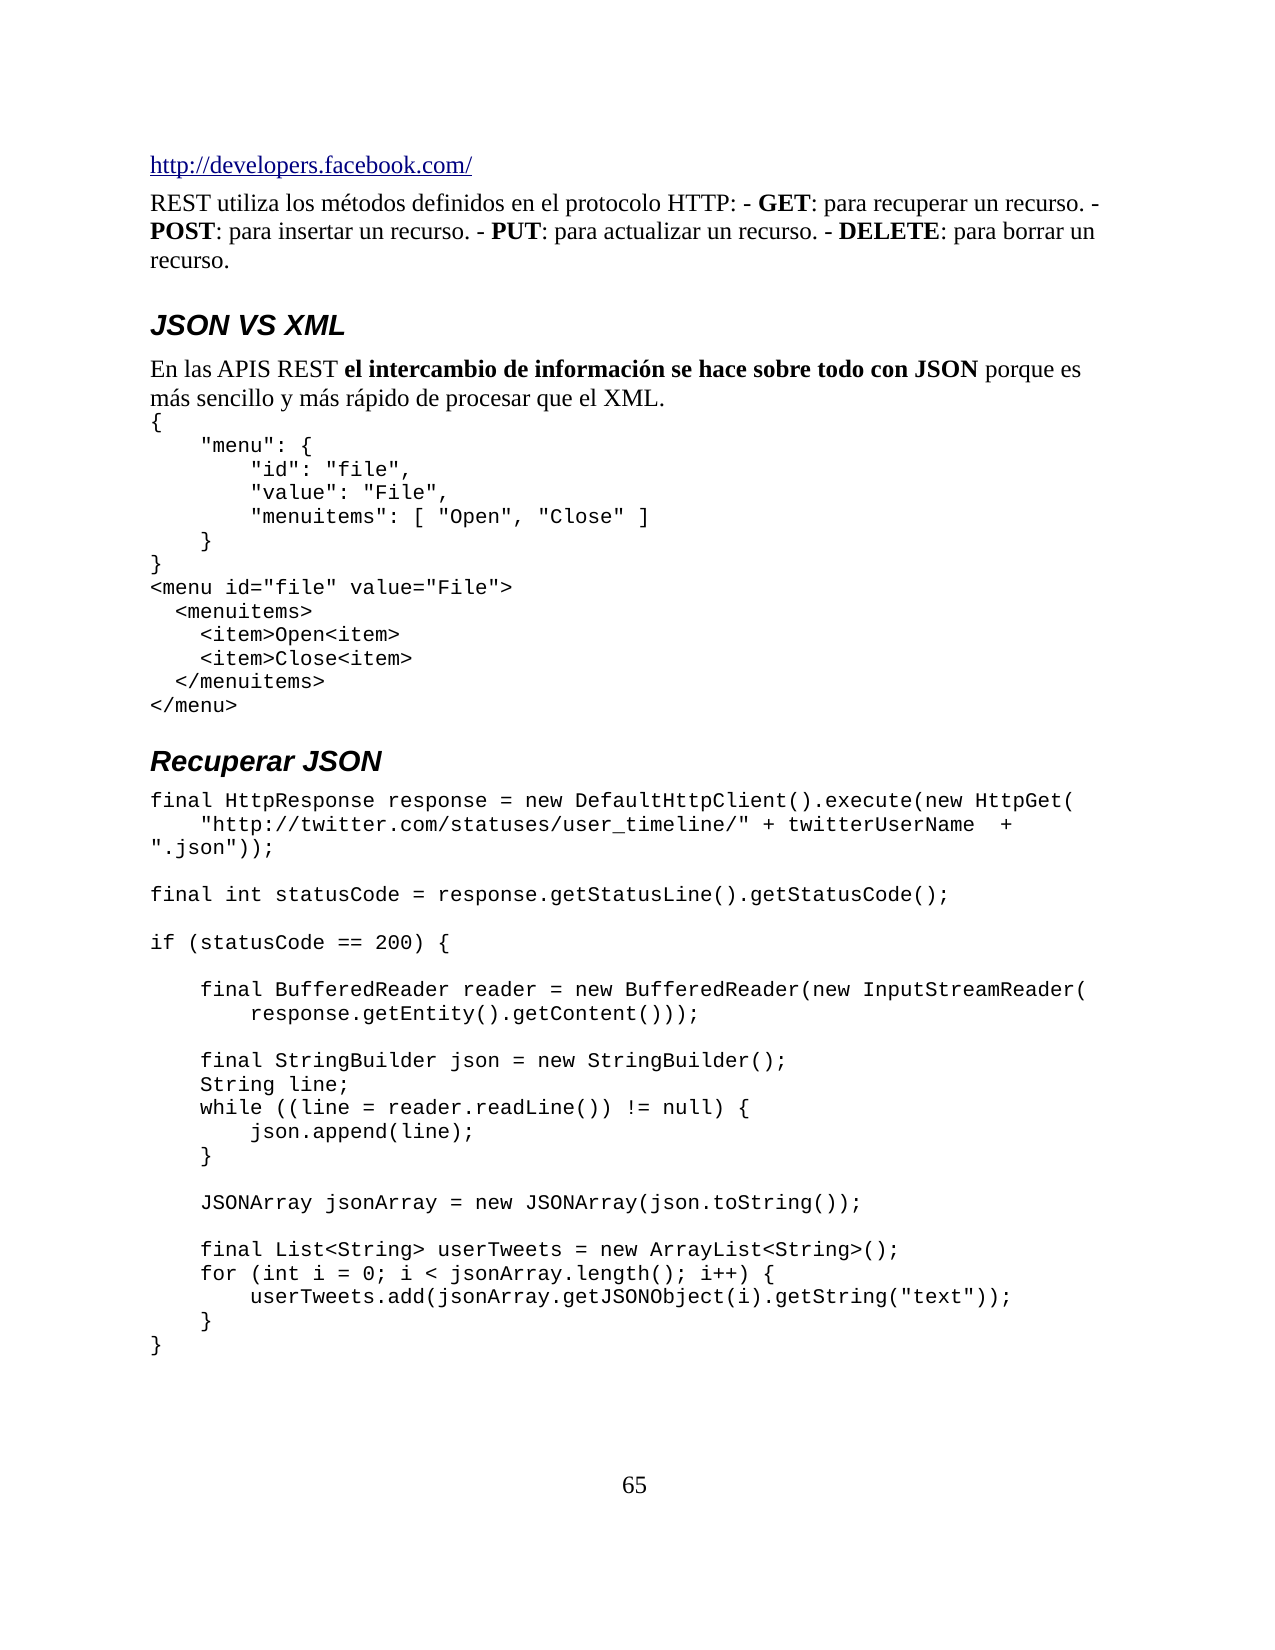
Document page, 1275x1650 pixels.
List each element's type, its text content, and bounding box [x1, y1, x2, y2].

text userTweets.add(jsonArray.getJSONObject(i).getString("text")); [150, 1286, 1125, 1310]
subtitle Recuperar JSON [150, 744, 1125, 777]
text REST utiliza los métodos definidos en el protocolo HTTP: - GET: para recuperar un recurso. - POST: para insertar un recurso. - PUT: para actualizar un recurso. - DELETE: para borrar un recurso. [150, 188, 1125, 274]
text response.getEntity().getContent())); [150, 1003, 1125, 1026]
text En las APIS REST el intercambio de información se hace sobre todo con JSON porque es más sencillo y más rápido de procesar que el XML. [150, 354, 1125, 411]
text - http://developers.facebook.com/ [150, 150, 1125, 179]
text </menuitems> [150, 672, 1125, 695]
text JSONArray jsonArray = new JSONArray(json.toString()); [150, 1192, 1125, 1216]
text final HttpResponse response = new DefaultHttpClient().execute(new HttpGet( [150, 790, 1125, 813]
text while ((line = reader.readLine()) != null) { [150, 1097, 1125, 1121]
text } [150, 1144, 1125, 1168]
text } [150, 553, 1125, 577]
text String line; [150, 1074, 1125, 1097]
text { [150, 411, 1125, 435]
text json.append(line); [150, 1121, 1125, 1144]
text final StringBuilder json = new StringBuilder(); [150, 1050, 1125, 1074]
text final List<String> userTweets = new ArrayList<String>(); [150, 1239, 1125, 1263]
text final int statusCode = response.getStatusLine().getStatusCode(); [150, 884, 1125, 908]
text } [150, 1334, 1125, 1357]
text <item>Close<item> [150, 648, 1125, 672]
text </menu> [150, 695, 1125, 719]
text for (int i = 0; i < jsonArray.length(); i++) { [150, 1263, 1125, 1286]
text } [150, 530, 1125, 553]
text "http://twitter.com/statuses/user_timeline/" + twitterUserName + ".json")); [150, 813, 1125, 861]
text <item>Open<item> [150, 624, 1125, 648]
text "value": "File", [150, 482, 1125, 506]
text final BufferedReader reader = new BufferedReader(new InputStreamReader( [150, 979, 1125, 1003]
text } [150, 1310, 1125, 1334]
subtitle JSON VS XML [150, 308, 1125, 341]
text <menuitems> [150, 601, 1125, 624]
text "menuitems": [ "Open", "Close" ] [150, 506, 1125, 530]
text if (statusCode == 200) { [150, 932, 1125, 955]
text "id": "file", [150, 459, 1125, 482]
text "menu": { [150, 435, 1125, 459]
text <menu id="file" value="File"> [150, 577, 1125, 601]
